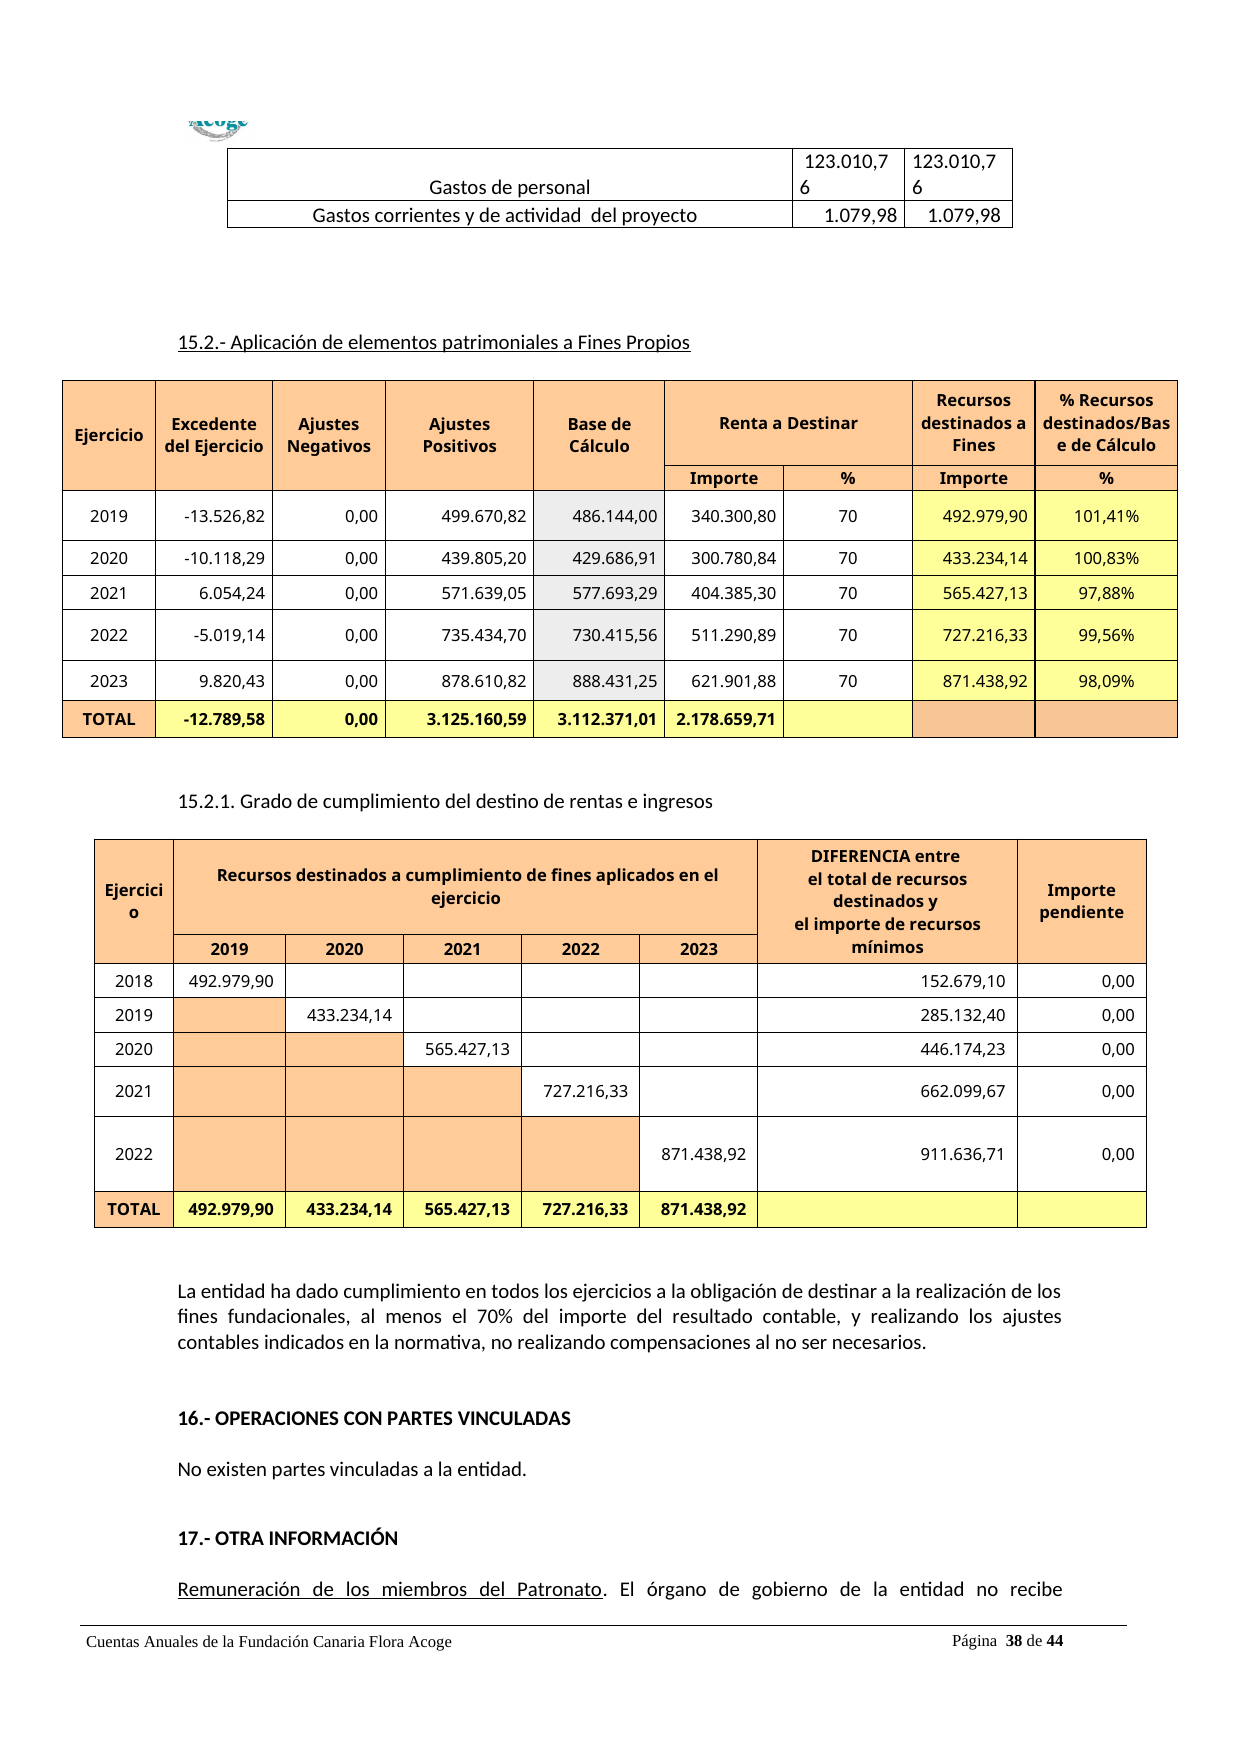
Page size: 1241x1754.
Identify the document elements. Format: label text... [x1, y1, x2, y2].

table_header Ajustes Positivos [386, 381, 533, 490]
table_cell 2020 [63, 541, 155, 575]
table_cell 2022 [522, 935, 639, 963]
table_cell [640, 964, 757, 997]
table_cell 70 [784, 661, 912, 700]
table_cell 152.679,10 [758, 964, 1017, 997]
table_cell -12.789,58 [156, 701, 272, 737]
table_cell 0,00 [273, 610, 385, 660]
table_cell 433.234,14 [286, 998, 403, 1032]
table_cell 662.099,67 [758, 1067, 1017, 1116]
table_cell 2023 [640, 935, 757, 963]
table_header Excedente del Ejercicio [156, 381, 272, 490]
table_cell Gastos corrientes y de actividad del proyecto [228, 201, 792, 227]
table_cell 2022 [63, 610, 155, 660]
table_cell [522, 998, 639, 1032]
table_cell -5.019,14 [156, 610, 272, 660]
table_cell 70 [784, 491, 912, 540]
table_cell [522, 964, 639, 997]
table_cell 446.174,23 [758, 1033, 1017, 1066]
table_cell 0,00 [1018, 1033, 1146, 1066]
table_cell 2019 [95, 998, 173, 1032]
table_cell -13.526,82 [156, 491, 272, 540]
text 17.- OTRA INFORMACIÓN [177, 1525, 1063, 1551]
table_cell 97,88% [1036, 576, 1177, 609]
table_cell 98,09% [1036, 661, 1177, 700]
table_cell [640, 1033, 757, 1066]
table_cell [174, 998, 285, 1032]
table_cell 0,00 [273, 701, 385, 737]
table_cell 727.216,33 [522, 1192, 639, 1227]
table_header Ejercicio [95, 840, 173, 963]
table_cell Importe [665, 466, 783, 490]
table_cell 1.079,98 [793, 201, 904, 227]
table_cell 433.234,14 [286, 1192, 403, 1227]
table_cell 300.780,84 [665, 541, 783, 575]
table_cell [174, 1033, 285, 1066]
table_cell 340.300,80 [665, 491, 783, 540]
table_cell 3.112.371,01 [534, 701, 664, 737]
table_cell 101,41% [1036, 491, 1177, 540]
table_cell 2019 [174, 935, 285, 963]
table_cell 871.438,92 [913, 661, 1034, 700]
table_cell 499.670,82 [386, 491, 533, 540]
table_cell [286, 1117, 403, 1191]
table_cell 3.125.160,59 [386, 701, 533, 737]
table_cell 486.144,00 [534, 491, 664, 540]
table_cell 565.427,13 [404, 1033, 521, 1066]
table_cell 2022 [95, 1117, 173, 1191]
table_cell [174, 1067, 285, 1116]
table_header Ejercicio [63, 381, 155, 490]
table_cell [404, 1117, 521, 1191]
table_cell 0,00 [1018, 1067, 1146, 1116]
table_cell 571.639,05 [386, 576, 533, 609]
table_cell 0,00 [1018, 998, 1146, 1032]
table_cell 0,00 [1018, 1117, 1146, 1191]
text Remuneración de los miembros del Patronato. El órgano de gobierno de la entidad no recibe [177, 1576, 1063, 1601]
table_cell -10.118,29 [156, 541, 272, 575]
table_cell 70 [784, 541, 912, 575]
table_cell 511.290,89 [665, 610, 783, 660]
table_cell 871.438,92 [640, 1192, 757, 1227]
table_cell 727.216,33 [522, 1067, 639, 1116]
table_cell 2021 [63, 576, 155, 609]
table_cell 492.979,90 [174, 964, 285, 997]
table_cell 9.820,43 [156, 661, 272, 700]
table_cell [286, 1067, 403, 1116]
table_cell 911.636,71 [758, 1117, 1017, 1191]
table_cell 123.010,76 [793, 149, 904, 199]
table_header Importe pendiente [1018, 840, 1146, 963]
table_cell 871.438,92 [640, 1117, 757, 1191]
table_cell [522, 1033, 639, 1066]
table_cell 2018 [95, 964, 173, 997]
table_header Recursos destinados a cumplimiento de fines aplicados en el ejercicio [174, 840, 757, 934]
table_cell [404, 964, 521, 997]
table_cell 0,00 [1018, 964, 1146, 997]
table_cell 878.610,82 [386, 661, 533, 700]
table_cell % [784, 466, 912, 490]
table_cell 433.234,14 [913, 541, 1034, 575]
table_cell 730.415,56 [534, 610, 664, 660]
text La entidad ha dado cumplimiento en todos los ejercicios a la obligación de destinar a la realización de los fines fundacionales, al menos el 70% del importe del resultado contable, y realizando los ajustes contables indicados en la normativa, no realizando compensaciones al no ser necesarios. [177, 1278, 1063, 1354]
table_header % Recursos destinados/Base de Cálculo [1036, 381, 1177, 465]
table_cell 2020 [95, 1033, 173, 1066]
table_cell 727.216,33 [913, 610, 1034, 660]
table_cell 404.385,30 [665, 576, 783, 609]
table_header DIFERENCIA entre el total de recursos destinados y el importe de recursos mínimos [758, 840, 1017, 963]
table_cell 70 [784, 610, 912, 660]
table_cell [286, 1033, 403, 1066]
table_cell 735.434,70 [386, 610, 533, 660]
table_cell 888.431,25 [534, 661, 664, 700]
table_cell 429.686,91 [534, 541, 664, 575]
table_cell [174, 1117, 285, 1191]
table_cell 565.427,13 [404, 1192, 521, 1227]
table_cell 621.901,88 [665, 661, 783, 700]
table_cell Gastos de personal [228, 149, 792, 199]
table_cell 2019 [63, 491, 155, 540]
table_cell TOTAL [95, 1192, 173, 1227]
table_header Recursos destinados a Fines [913, 381, 1034, 465]
table_header Ajustes Negativos [273, 381, 385, 490]
table_cell Importe [913, 466, 1034, 490]
table_cell 99,56% [1036, 610, 1177, 660]
table_cell 70 [784, 576, 912, 609]
table_cell [1036, 701, 1177, 737]
table_cell [784, 701, 912, 737]
table_cell TOTAL [63, 701, 155, 737]
table_cell % [1036, 466, 1177, 490]
table_cell [404, 998, 521, 1032]
table_cell [640, 1067, 757, 1116]
table_cell 492.979,90 [174, 1192, 285, 1227]
table_cell 565.427,13 [913, 576, 1034, 609]
table_cell [404, 1067, 521, 1116]
table_cell 0,00 [273, 576, 385, 609]
text 15.2.- Aplicación de elementos patrimoniales a Fines Propios [177, 329, 1063, 354]
table_cell [913, 701, 1034, 737]
table_cell [522, 1117, 639, 1191]
table_cell 285.132,40 [758, 998, 1017, 1032]
table_cell 2021 [404, 935, 521, 963]
table_cell [758, 1192, 1017, 1227]
table_cell 2020 [286, 935, 403, 963]
table_cell 439.805,20 [386, 541, 533, 575]
text No existen partes vinculadas a la entidad. [177, 1456, 1063, 1481]
table_header Base de Cálculo [534, 381, 664, 490]
table_cell 6.054,24 [156, 576, 272, 609]
table_cell 577.693,29 [534, 576, 664, 609]
table_cell 0,00 [273, 661, 385, 700]
table_cell 2.178.659,71 [665, 701, 783, 737]
table_cell 2023 [63, 661, 155, 700]
text 16.- OPERACIONES CON PARTES VINCULADAS [177, 1405, 1063, 1430]
text 15.2.1. Grado de cumplimiento del destino de rentas e ingresos [177, 788, 1063, 813]
table_cell [640, 998, 757, 1032]
table_cell 492.979,90 [913, 491, 1034, 540]
table_cell 2021 [95, 1067, 173, 1116]
table_cell 0,00 [273, 491, 385, 540]
table_cell 0,00 [273, 541, 385, 575]
table_cell [1018, 1192, 1146, 1227]
table_header Renta a Destinar [665, 381, 912, 465]
table_cell 100,83% [1036, 541, 1177, 575]
table_cell [286, 964, 403, 997]
table_cell 123.010,76 [905, 149, 1012, 199]
table_cell 1.079,98 [905, 201, 1012, 227]
